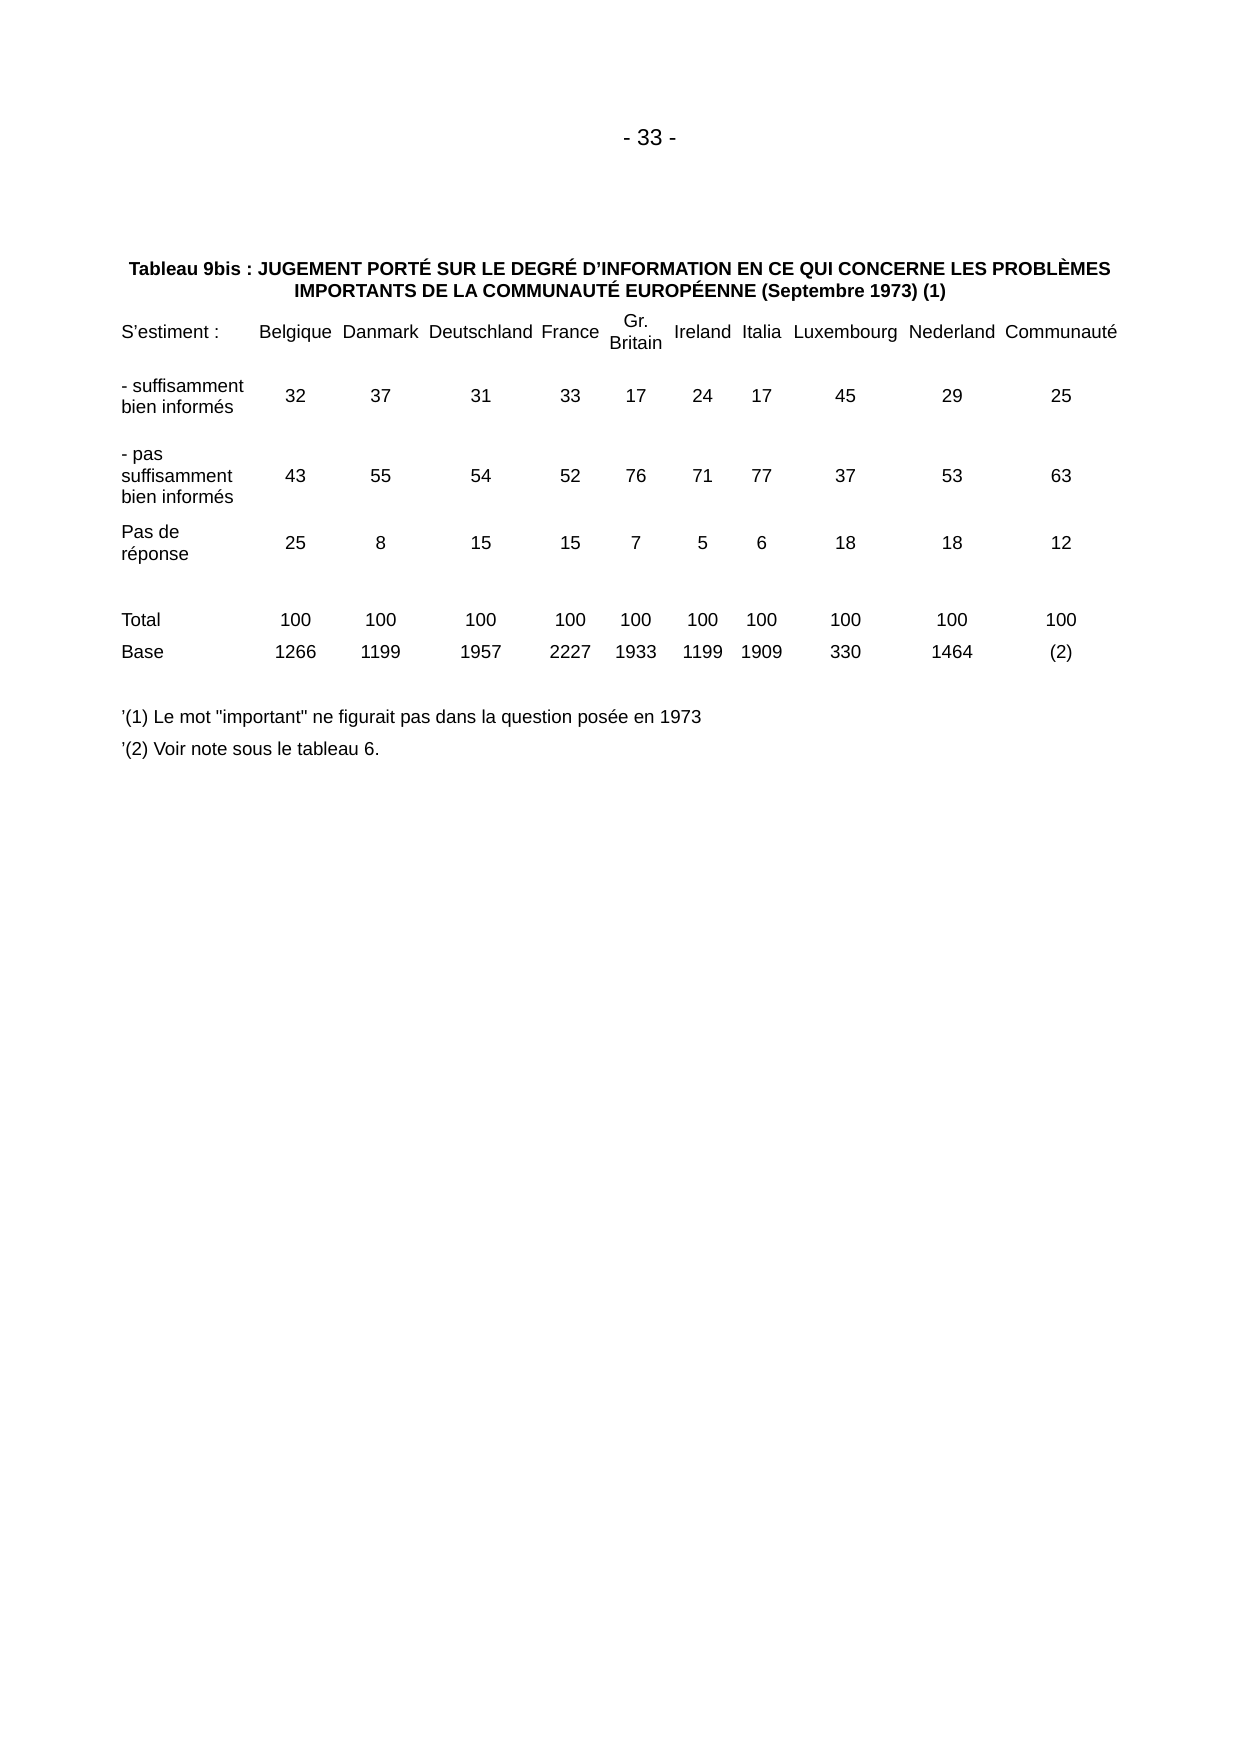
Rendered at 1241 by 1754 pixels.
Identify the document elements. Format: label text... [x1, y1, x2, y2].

table_cell [904, 668, 1000, 700]
table_cell - pas suffisamment bien informés [118, 436, 253, 515]
table_cell Communauté [1000, 308, 1122, 356]
table_cell [736, 571, 787, 603]
table_cell S’estiment : [118, 308, 253, 356]
table_cell 43 [253, 436, 337, 515]
table_cell 45 [787, 356, 904, 436]
table_cell 6 [736, 515, 787, 571]
table_cell 1266 [253, 636, 337, 668]
table_cell 18 [787, 515, 904, 571]
table_cell 7 [603, 515, 669, 571]
table_cell 1199 [669, 636, 736, 668]
table_cell [337, 571, 424, 603]
table_cell 31 [424, 356, 538, 436]
table_cell 100 [253, 603, 337, 636]
table_cell France [538, 308, 603, 356]
table_cell Italia [736, 308, 787, 356]
table_cell 15 [424, 515, 538, 571]
table_cell 32 [253, 356, 337, 436]
table_cell [736, 668, 787, 700]
table_cell 76 [603, 436, 669, 515]
table_cell [424, 571, 538, 603]
table_cell 29 [904, 356, 1000, 436]
table_cell 8 [337, 515, 424, 571]
table_cell [904, 571, 1000, 603]
table_cell 100 [669, 603, 736, 636]
table_header Tableau 9bis : JUGEMENT PORTÉ SUR LE DEGRÉ D’INFORMATION EN CE QUI CONCERNE LES PROBLÈMES IMPORTANTS DE LA COMMUNAUTÉ EUROPÉENNE (Septembre 1973) (1) [118, 252, 1122, 307]
table_cell 54 [424, 436, 538, 515]
table_cell - suffisamment bien informés [118, 356, 253, 436]
table_cell 100 [736, 603, 787, 636]
table_cell 1464 [904, 636, 1000, 668]
table_cell 24 [669, 356, 736, 436]
table_cell 330 [787, 636, 904, 668]
table_cell 71 [669, 436, 736, 515]
table_cell 100 [603, 603, 669, 636]
table_cell 25 [253, 515, 337, 571]
table_cell (2) [1000, 636, 1122, 668]
table_cell [424, 668, 538, 700]
table_cell 1909 [736, 636, 787, 668]
table_cell 100 [787, 603, 904, 636]
table_cell 77 [736, 436, 787, 515]
table_cell 52 [538, 436, 603, 515]
table_cell 17 [736, 356, 787, 436]
table_cell Danmark [337, 308, 424, 356]
table_cell Deutschland [424, 308, 538, 356]
table_cell [787, 668, 904, 700]
table_cell Ireland [669, 308, 736, 356]
table_cell [1000, 571, 1122, 603]
table_cell 1957 [424, 636, 538, 668]
table_cell [1000, 668, 1122, 700]
table_cell Luxembourg [787, 308, 904, 356]
table_cell 100 [538, 603, 603, 636]
table_cell [538, 571, 603, 603]
table_cell [118, 668, 253, 700]
table_cell Base [118, 636, 253, 668]
table_cell 37 [337, 356, 424, 436]
table_cell Total [118, 603, 253, 636]
table_cell 37 [787, 436, 904, 515]
table_cell Pas de réponse [118, 515, 253, 571]
table_cell 100 [1000, 603, 1122, 636]
table_cell [337, 668, 424, 700]
table_cell 5 [669, 515, 736, 571]
table_cell 25 [1000, 356, 1122, 436]
table_cell Nederland [904, 308, 1000, 356]
table_cell 55 [337, 436, 424, 515]
table_cell 18 [904, 515, 1000, 571]
table_cell Belgique [253, 308, 337, 356]
table_cell [669, 571, 736, 603]
table_cell [787, 571, 904, 603]
table_cell 12 [1000, 515, 1122, 571]
table_cell 53 [904, 436, 1000, 515]
table_cell [603, 571, 669, 603]
table_cell [253, 668, 337, 700]
table_cell Gr. Britain [603, 308, 669, 356]
table_cell 15 [538, 515, 603, 571]
table_cell [118, 571, 253, 603]
table_cell [538, 668, 603, 700]
table_cell 17 [603, 356, 669, 436]
table_cell 1933 [603, 636, 669, 668]
table_cell [669, 668, 736, 700]
table_cell 1199 [337, 636, 424, 668]
table_cell 33 [538, 356, 603, 436]
table_cell [603, 668, 669, 700]
table_cell ’(2) Voir note sous le tableau 6. [118, 733, 1122, 765]
table_cell 100 [904, 603, 1000, 636]
table_cell 100 [424, 603, 538, 636]
table_cell 2227 [538, 636, 603, 668]
table_cell [253, 571, 337, 603]
table_cell ’(1) Le mot "important" ne figurait pas dans la question posée en 1973 [118, 700, 1122, 733]
table_cell 63 [1000, 436, 1122, 515]
table_cell 100 [337, 603, 424, 636]
